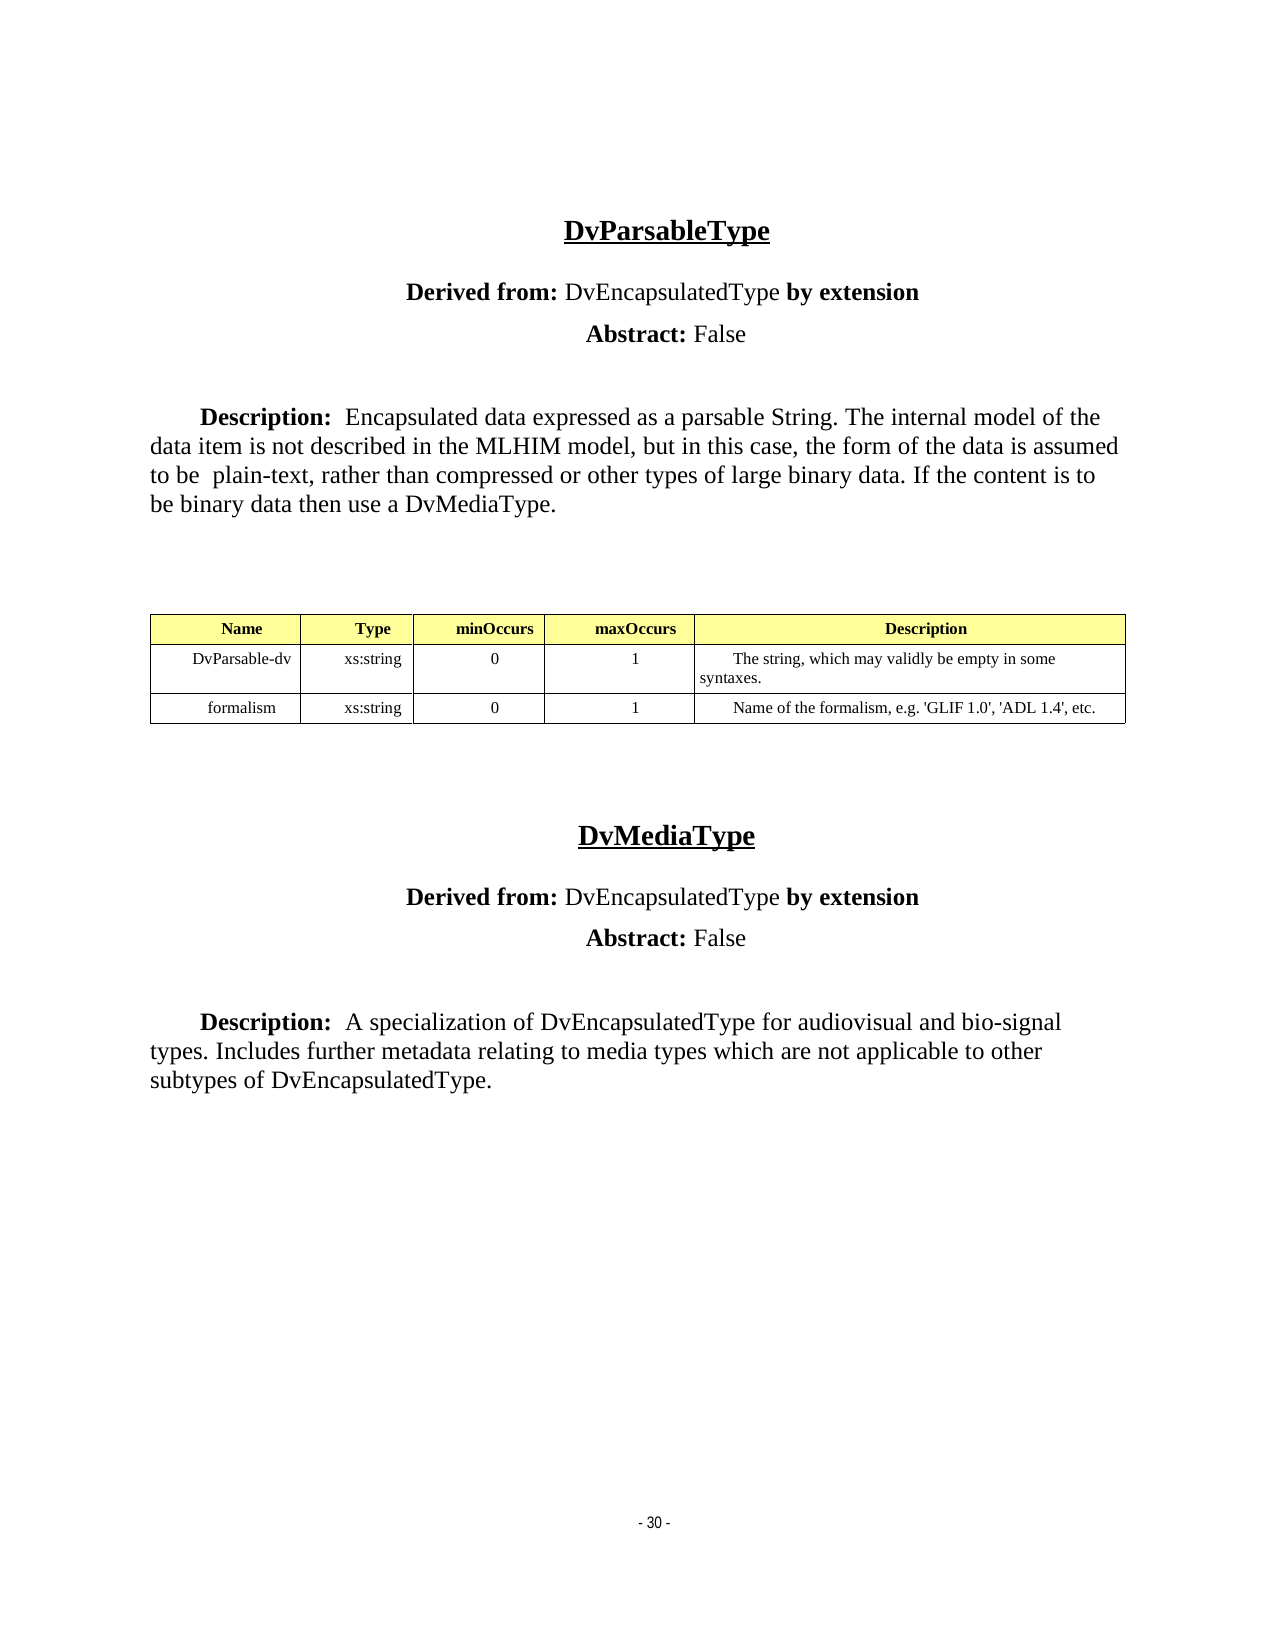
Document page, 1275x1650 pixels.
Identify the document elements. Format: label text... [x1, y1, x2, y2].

text Abstract: False [150, 923, 1125, 952]
table_cell 0 [414, 694, 544, 723]
table_cell xs:string [301, 694, 412, 723]
text Derived from: DvEncapsulatedType by extension [150, 277, 1125, 306]
table_cell formalism [151, 694, 300, 723]
table_header minOccurs [414, 615, 544, 644]
table_cell The string, which may validly be empty in some syntaxes. [695, 645, 1125, 693]
table_cell 0 [414, 645, 544, 693]
table_cell xs:string [301, 645, 412, 693]
table_cell DvParsable-dv [151, 645, 300, 693]
table_cell 1 [545, 694, 694, 723]
text DvParsableType [150, 213, 1125, 247]
table_cell 1 [545, 645, 694, 693]
table_header Name [151, 615, 300, 644]
text Description: Encapsulated data expressed as a parsable String. The internal model of the data item is not described in the MLHIM model, but in this case, the form of the data is assumed to be plain-text, rather than compressed or other types of large binary data. If the content is to be binary data then use a DvMediaType. [150, 402, 1125, 518]
text Abstract: False [150, 319, 1125, 348]
table_cell Name of the formalism, e.g. 'GLIF 1.0', 'ADL 1.4', etc. [695, 694, 1125, 723]
table_header Type [301, 615, 412, 644]
text Description: A specialization of DvEncapsulatedType for audiovisual and bio-signal types. Includes further metadata relating to media types which are not applicable to other subtypes of DvEncapsulatedType. [150, 1006, 1125, 1094]
text Derived from: DvEncapsulatedType by extension [150, 882, 1125, 911]
text DvMediaType [150, 818, 1125, 852]
table_header Description [695, 615, 1125, 644]
table_header maxOccurs [545, 615, 694, 644]
